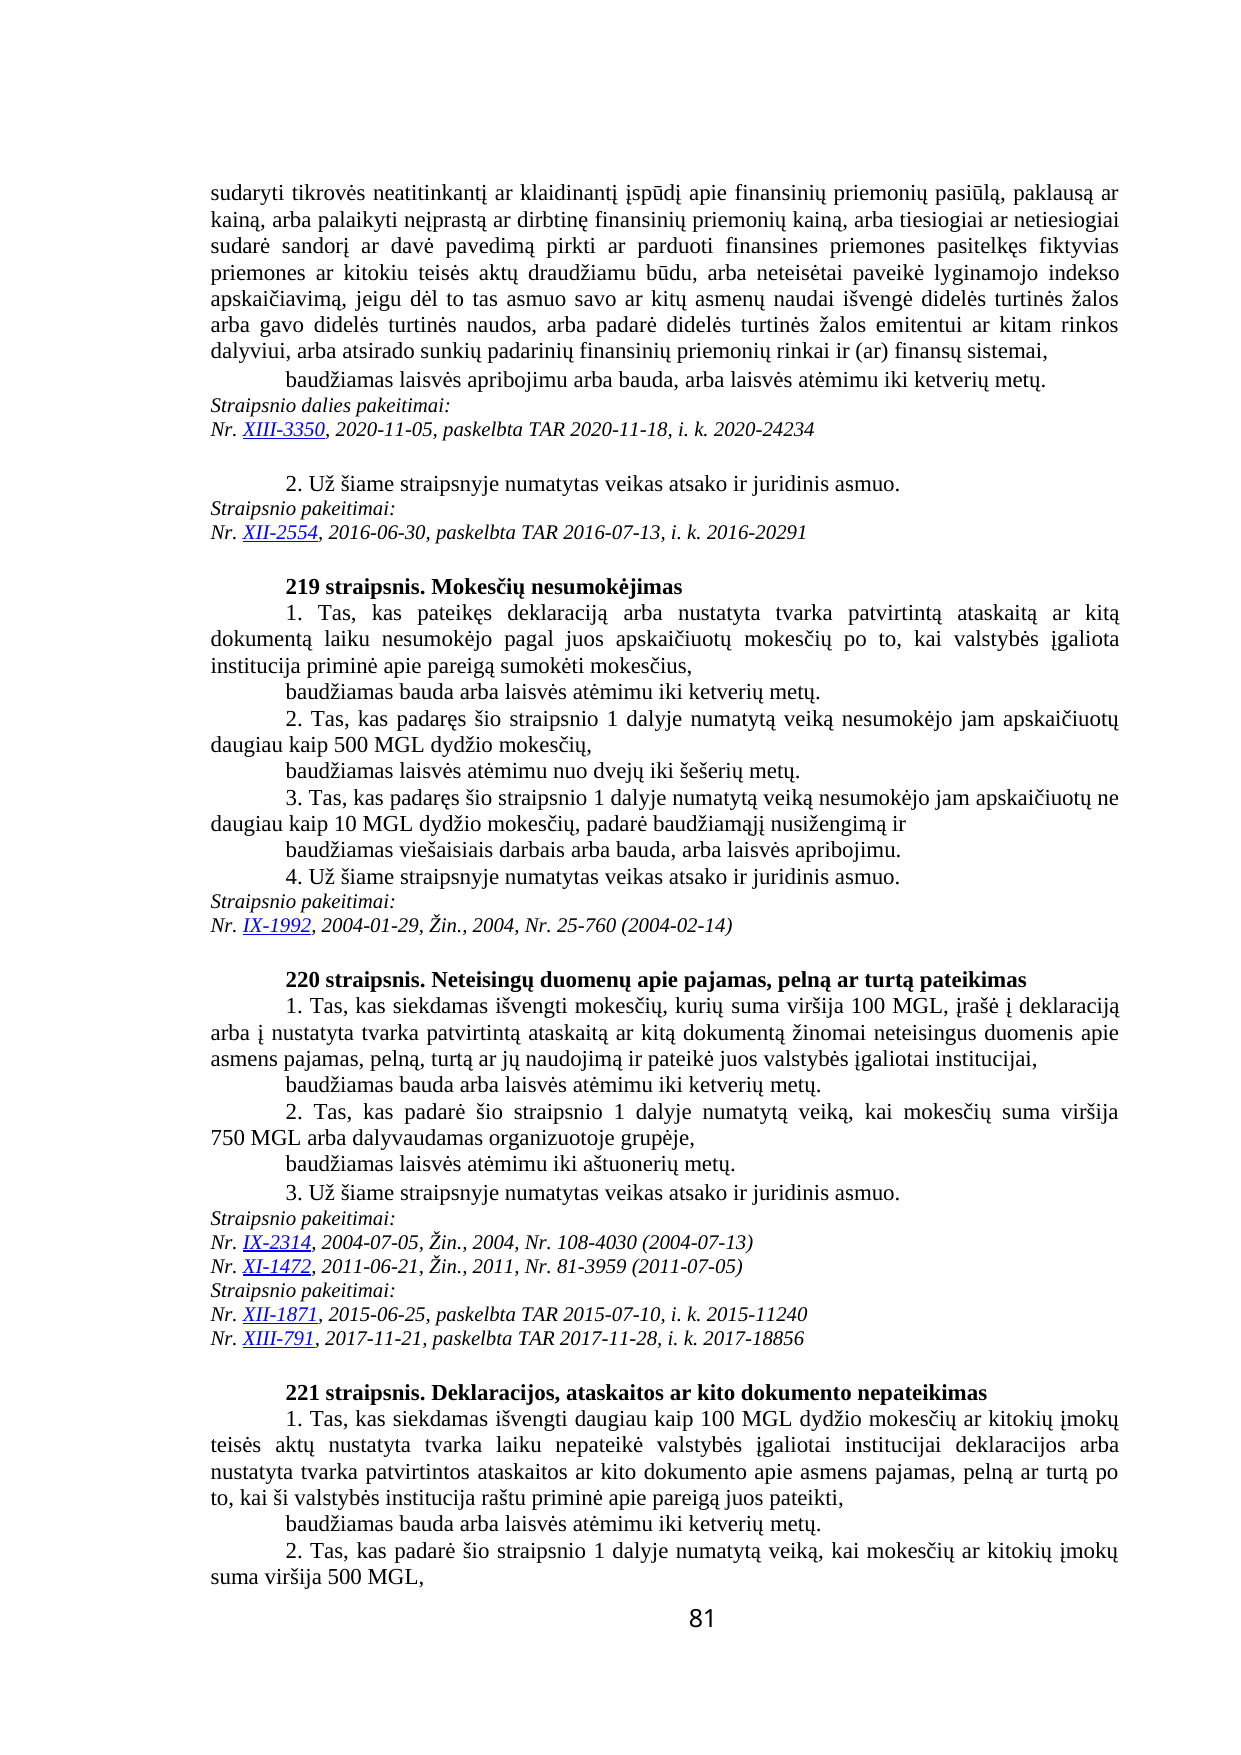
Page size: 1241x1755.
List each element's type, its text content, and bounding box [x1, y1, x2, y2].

text 1. Tas, kas siekdamas išvengti daugiau kaip 100 MGL dydžio mokesčių ar kitokių įmokų teisės aktų nustatyta tvarka laiku nepateikė valstybės įgaliotai institucijai deklaracijos arba nustatyta tvarka patvirtintos ataskaitos ar kito dokumento apie asmens pajamas, pelną ar turtą po to, kai ši valstybės institucija raštu priminė apie pareigą juos pateikti, [210, 1405, 1120, 1510]
text Nr. XII-1871, 2015-06-25, paskelbta TAR 2015-07-10, i. k. 2015-11240 [210, 1302, 1120, 1326]
text 220 straipsnis. Neteisingų duomenų apie pajamas, pelną ar turtą pateikimas [210, 966, 1120, 992]
text 3. Už šiame straipsnyje numatytas veikas atsako ir juridinis asmuo. [210, 1177, 1120, 1206]
text 2. Už šiame straipsnyje numatytas veikas atsako ir juridinis asmuo. [210, 469, 1120, 496]
text Straipsnio pakeitimai: [210, 1206, 1120, 1229]
text 2. Tas, kas padarė šio straipsnio 1 dalyje numatytą veiką, kai mokesčių suma viršija 750 MGL arba dalyvaudamas organizuotoje grupėje, [210, 1098, 1120, 1150]
text 3. Tas, kas padaręs šio straipsnio 1 dalyje numatytą veiką nesumokėjo jam apskaičiuotų ne daugiau kaip 10 MGL dydžio mokesčių, padarė baudžiamąjį nusižengimą ir [210, 784, 1120, 836]
text Straipsnio dalies pakeitimai: [210, 393, 1120, 417]
text baudžiamas viešaisiais darbais arba bauda, arba laisvės apribojimu. [210, 836, 1120, 863]
text baudžiamas laisvės apribojimu arba bauda, arba laisvės atėmimu iki ketverių metų. [210, 364, 1120, 393]
text Nr. XII-2554, 2016-06-30, paskelbta TAR 2016-07-13, i. k. 2016-20291 [210, 520, 1120, 544]
text Nr. IX-1992, 2004-01-29, Žin., 2004, Nr. 25-760 (2004-02-14) [210, 913, 1120, 937]
text baudžiamas bauda arba laisvės atėmimu iki ketverių metų. [210, 678, 1120, 704]
text baudžiamas bauda arba laisvės atėmimu iki ketverių metų. [210, 1071, 1120, 1098]
text 219 straipsnis. Mokesčių nesumokėjimas [210, 573, 1120, 599]
text 4. Už šiame straipsnyje numatytas veikas atsako ir juridinis asmuo. [210, 863, 1120, 889]
text baudžiamas laisvės atėmimu iki aštuonerių metų. [210, 1150, 1120, 1177]
text Nr. XIII-791, 2017-11-21, paskelbta TAR 2017-11-28, i. k. 2017-18856 [210, 1326, 1120, 1350]
text Nr. IX-2314, 2004-07-05, Žin., 2004, Nr. 108-4030 (2004-07-13) [210, 1229, 1120, 1254]
text Straipsnio pakeitimai: [210, 889, 1120, 913]
text Straipsnio pakeitimai: [210, 496, 1120, 520]
text Straipsnio pakeitimai: [210, 1278, 1120, 1302]
text 2. Tas, kas padarė šio straipsnio 1 dalyje numatytą veiką, kai mokesčių ar kitokių įmokų suma viršija 500 MGL, [210, 1537, 1120, 1589]
text 1. Tas, kas pateikęs deklaraciją arba nustatyta tvarka patvirtintą ataskaitą ar kitą dokumentą laiku nesumokėjo pagal juos apskaičiuotų mokesčių po to, kai valstybės įgaliota institucija priminė apie pareigą sumokėti mokesčius, [210, 599, 1120, 678]
text 2. Tas, kas padaręs šio straipsnio 1 dalyje numatytą veiką nesumokėjo jam apskaičiuotų daugiau kaip 500 MGL dydžio mokesčių, [210, 704, 1120, 757]
text 221 straipsnis. Deklaracijos, ataskaitos ar kito dokumento nepateikimas [210, 1379, 1120, 1405]
text 1. Tas, kas siekdamas išvengti mokesčių, kurių suma viršija 100 MGL, įrašė į deklaraciją arba į nustatyta tvarka patvirtintą ataskaitą ar kitą dokumentą žinomai neteisingus duomenis apie asmens pajamas, pelną, turtą ar jų naudojimą ir pateikė juos valstybės įgaliotai institucijai, [210, 992, 1120, 1071]
text Nr. XI-1472, 2011-06-21, Žin., 2011, Nr. 81-3959 (2011-07-05) [210, 1254, 1120, 1278]
text baudžiamas bauda arba laisvės atėmimu iki ketverių metų. [210, 1510, 1120, 1537]
text sudaryti tikrovės neatitinkantį ar klaidinantį įspūdį apie finansinių priemonių pasiūlą, paklausą ar kainą, arba palaikyti neįprastą ar dirbtinę finansinių priemonių kainą, arba tiesiogiai ar netiesiogiai sudarė sandorį ar davė pavedimą pirkti ar parduoti finansines priemones pasitelkęs fiktyvias priemones ar kitokiu teisės aktų draudžiamu būdu, arba neteisėtai paveikė lyginamojo indekso apskaičiavimą, jeigu dėl to tas asmuo savo ar kitų asmenų naudai išvengė didelės turtinės žalos arba gavo didelės turtinės naudos, arba padarė didelės turtinės žalos emitentui ar kitam rinkos dalyviui, arba atsirado sunkių padarinių finansinių priemonių rinkai ir (ar) finansų sistemai, [210, 179, 1120, 364]
text Nr. XIII-3350, 2020-11-05, paskelbta TAR 2020-11-18, i. k. 2020-24234 [210, 417, 1120, 441]
text baudžiamas laisvės atėmimu nuo dvejų iki šešerių metų. [210, 757, 1120, 784]
